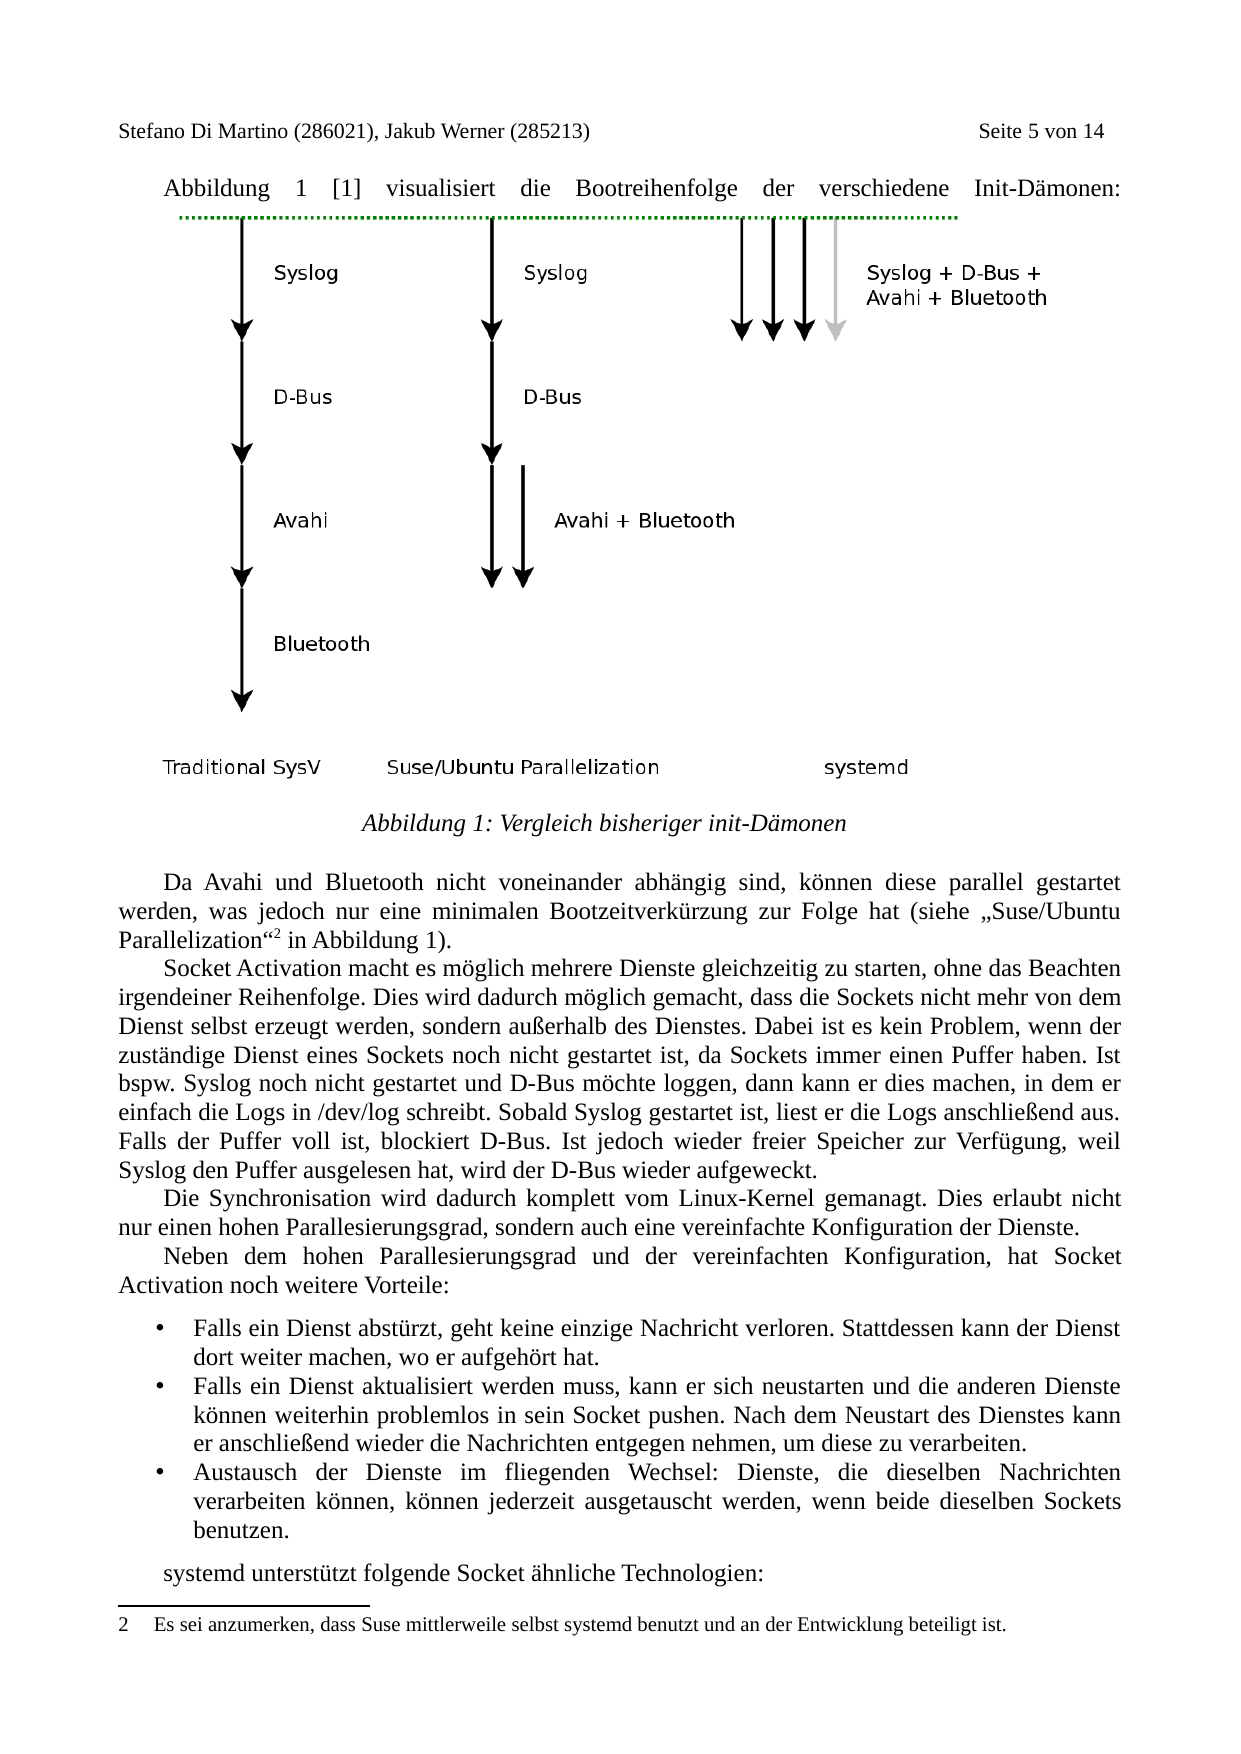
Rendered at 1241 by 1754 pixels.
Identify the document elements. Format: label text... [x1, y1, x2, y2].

text Es sei anzumerken, dass Suse mittlerweile selbst systemd benutzt und an der Entwicklung beteiligt ist. [118, 1612, 1122, 1636]
text systemd unterstützt folgende Socket ähnliche Technologien: [118, 1558, 1122, 1587]
list Falls ein Dienst abstürzt, geht keine einzige Nachricht verloren. Stattdessen kann der Dienst dort weiter machen, wo er aufgehört hat. [156, 1313, 1122, 1371]
text Socket Activation macht es möglich mehrere Dienste gleichzeitig zu starten, ohne das Beachten irgendeiner Reihenfolge. Dies wird dadurch möglich gemacht, dass die Sockets nicht mehr von dem Dienst selbst erzeugt werden, sondern außerhalb des Dienstes. Dabei ist es kein Problem, wenn der zuständige Dienst eines Sockets noch nicht gestartet ist, da Sockets immer einen Puffer haben. Ist bspw. Syslog noch nicht gestartet und D-Bus möchte loggen, dann kann er dies machen, in dem er einfach die Logs in /dev/log schreibt. Sobald Syslog gestartet ist, liest er die Logs anschließend aus. Falls der Puffer voll ist, blockiert D-Bus. Ist jedoch wieder freier Speicher zur Verfügung, weil Syslog den Puffer ausgelesen hat, wird der D-Bus wieder aufgeweckt. [118, 953, 1122, 1183]
text Da Avahi und Bluetooth nicht voneinander abhängig sind, können diese parallel gestartet werden, was jedoch nur eine minimalen Bootzeitverkürzung zur Folge hat (siehe „Suse/Ubuntu Parallelization“ in Abbildung 1). [118, 867, 1122, 953]
text Die Synchronisation wird dadurch komplett vom Linux-Kernel gemanagt. Dies erlaubt nicht nur einen hohen Parallesierungsgrad, sondern auch eine vereinfachte Konfiguration der Dienste. [118, 1183, 1122, 1241]
picture [162, 216, 1049, 779]
text Neben dem hohen Parallesierungsgrad und der vereinfachten Konfiguration, hat Socket Activation noch weitere Vorteile: [118, 1241, 1122, 1298]
text Abbildung 1 [1] visualisiert die Bootreihenfolge der verschiedene Init-Dämonen: [118, 173, 1122, 837]
list Falls ein Dienst aktualisiert werden muss, kann er sich neustarten und die anderen Dienste können weiterhin problemlos in sein Socket pushen. Nach dem Neustart des Dienstes kann er anschließend wieder die Nachrichten entgegen nehmen, um diese zu verarbeiten. [156, 1371, 1122, 1457]
text Abbildung 1: Vergleich bisheriger init-Dämonen [118, 779, 1093, 837]
list Austausch der Dienste im fliegenden Wechsel: Dienste, die dieselben Nachrichten verarbeiten können, können jederzeit ausgetauscht werden, wenn beide dieselben Sockets benutzen. [156, 1457, 1122, 1543]
